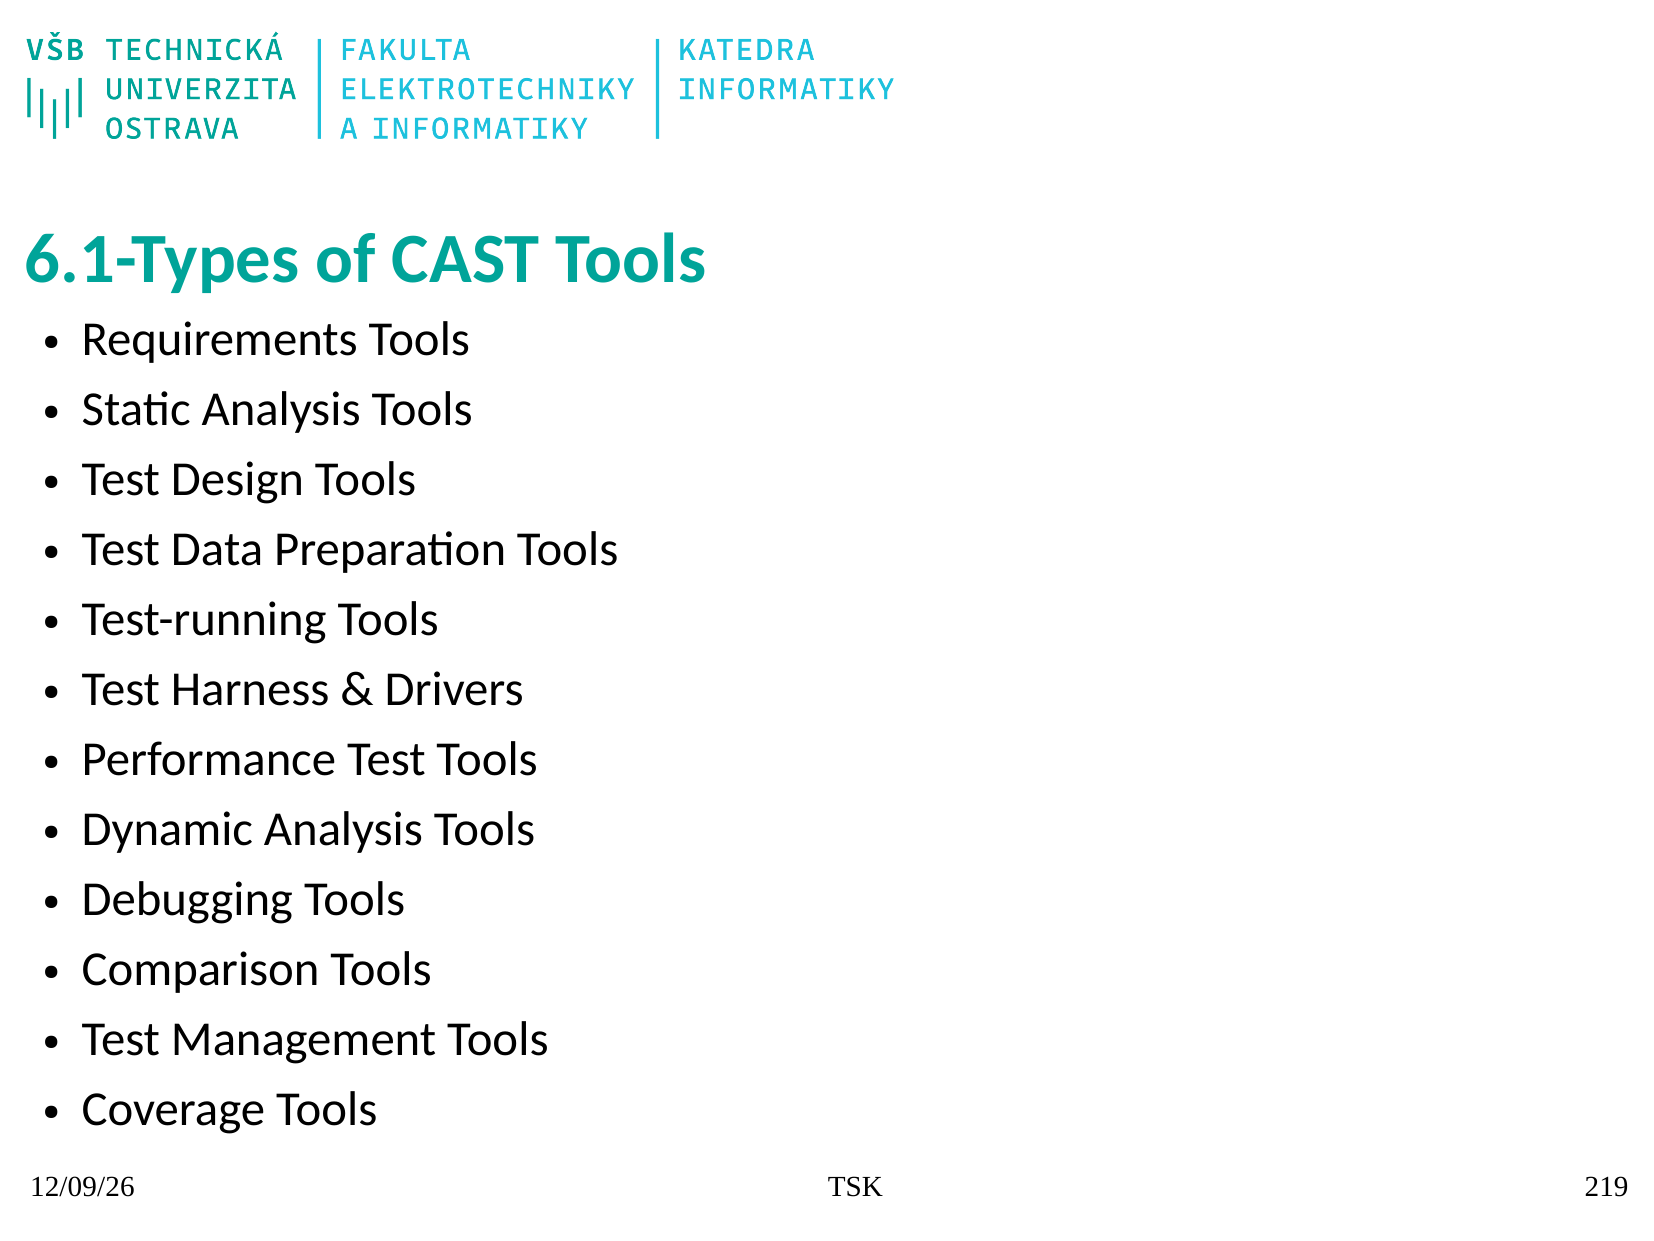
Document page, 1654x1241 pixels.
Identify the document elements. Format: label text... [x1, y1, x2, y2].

list Requirements Tools Static Analysis Tools Test Design Tools Test Data Preparation Tools Test-running Tools Test Harness & Drivers Performance Test Tools Dynamic Analysis Tools Debugging Tools Comparison Tools Test Management Tools Coverage Tools [30, 318, 1629, 1146]
title 6.1-Types of CAST Tools [24, 169, 1629, 300]
picture [26, 31, 894, 139]
